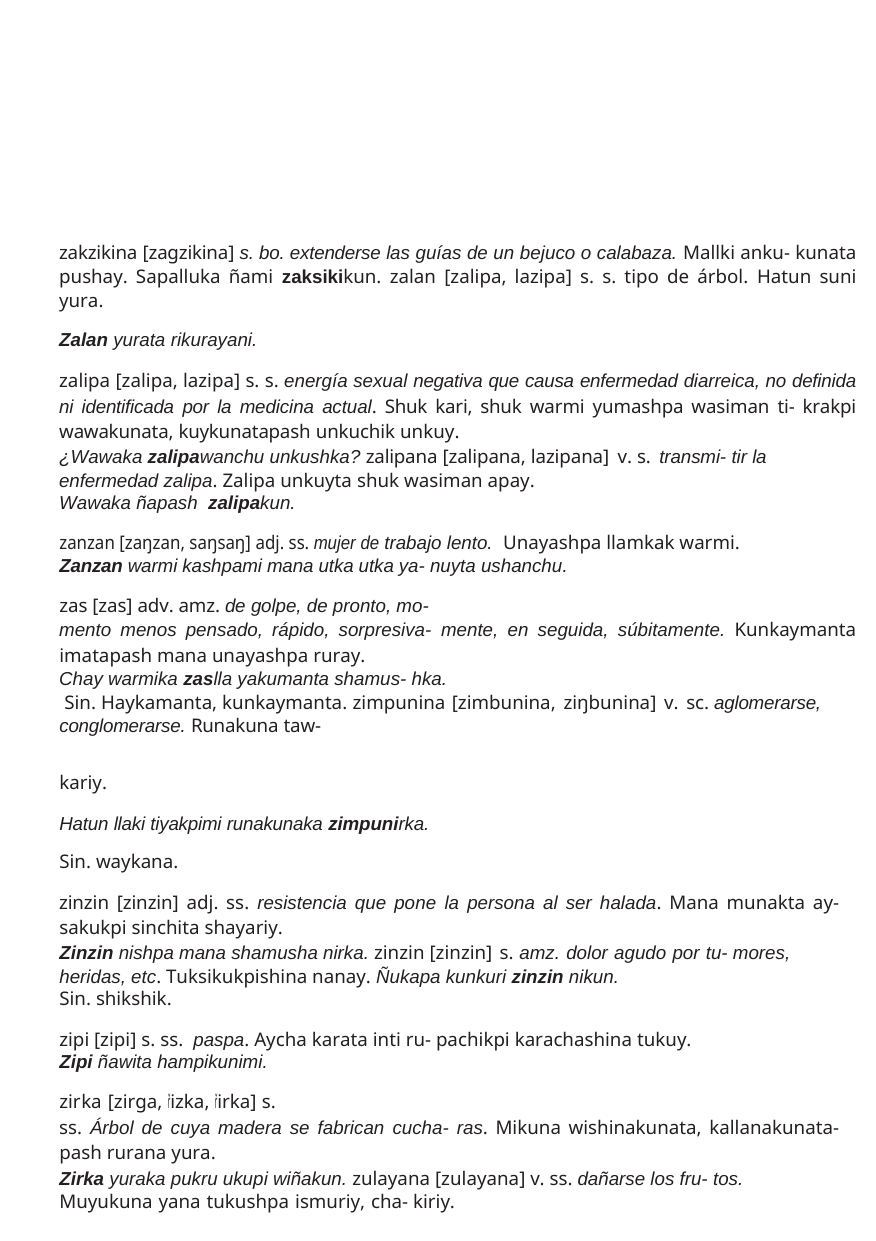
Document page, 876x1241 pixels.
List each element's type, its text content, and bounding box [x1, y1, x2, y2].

text Sin. Haykamanta, kunkaymanta. zimpunina [zimbunina, ziŋbunina] v. sc. aglomerarse, conglomerarse. Runakuna taw- [59, 691, 857, 737]
text mento menos pensado, rápido, sorpresiva- mente, en seguida, súbitamente. Kunkaymanta imatapash mana unayashpa ruray. [59, 617, 856, 668]
text Zirka yuraka pukru ukupi wiñakun. zulayana [zulayana] v. ss. dañarse los fru- tos. Muyukuna yana tukushpa ismuriy, cha- kiriy. [59, 1166, 841, 1214]
text Wawaka ñapash zalipakun. [59, 493, 856, 513]
text ¿Wawaka zalipawanchu unkushka? zalipana [zalipana, lazipana] v. s. transmi- tir la enfermedad zalipa. Zalipa unkuyta shuk wasiman apay. [59, 444, 857, 492]
text Zanzan warmi kashpami mana utka utka ya- nuyta ushanchu. [59, 555, 857, 577]
text zas [zas] adv. amz. de golpe, de pronto, mo- [59, 593, 856, 617]
text zipi [zipi] s. ss. paspa. Aycha karata inti ru- pachikpi karachashina tukuy. [59, 1027, 840, 1051]
text Zinzin nishpa mana shamusha nirka. zinzin [zinzin] s. amz. dolor agudo por tu- mores, heridas, etc. Tuksikukpishina nanay. Ñukapa kunkuri zinzin nikun. [59, 940, 840, 988]
text zakzikina [zagzikina] s. bo. extenderse las guías de un bejuco o calabaza. Mallki anku- kunata pushay. Sapalluka ñami zaksikikun. zalan [zalipa, lazipa] s. s. tipo de árbol. Hatun suni yura. [59, 240, 856, 313]
text zanzan [zaŋzan, saŋsaŋ] adj. ss. mujer de trabajo lento. Unayashpa llamkak warmi. [59, 530, 856, 554]
text zalipa [zalipa, lazipa] s. s. energía sexual negativa que causa enfermedad diarreica, no definida ni identificada por la medicina actual. Shuk kari, shuk warmi yumashpa wasiman ti- krakpi wawakunata, kuykunatapash unkuchik unkuy. [59, 367, 856, 444]
text kariy. [59, 769, 856, 795]
text Chay warmika zaslla yakumanta shamus- hka. [59, 668, 856, 690]
text ss. Árbol de cuya madera se fabrican cucha- ras. Mikuna wishinakunata, kallanakunata- pash rurana yura. [59, 1114, 840, 1165]
text Zipi ñawita hampikunimi. [59, 1052, 856, 1072]
text Zalan yurata rikurayani. [59, 330, 856, 351]
text Sin. shikshik. [59, 989, 856, 1010]
text zinzin [zinzin] adj. ss. resistencia que pone la persona al ser halada. Mana munakta ay- sakukpi sinchita shayariy. [59, 889, 840, 940]
text Hatun llaki tiyakpimi runakunaka zimpunirka. [59, 813, 856, 834]
text zirka [zirga, řizka, řirka] s. [59, 1089, 856, 1114]
text Sin. waykana. [59, 852, 856, 872]
